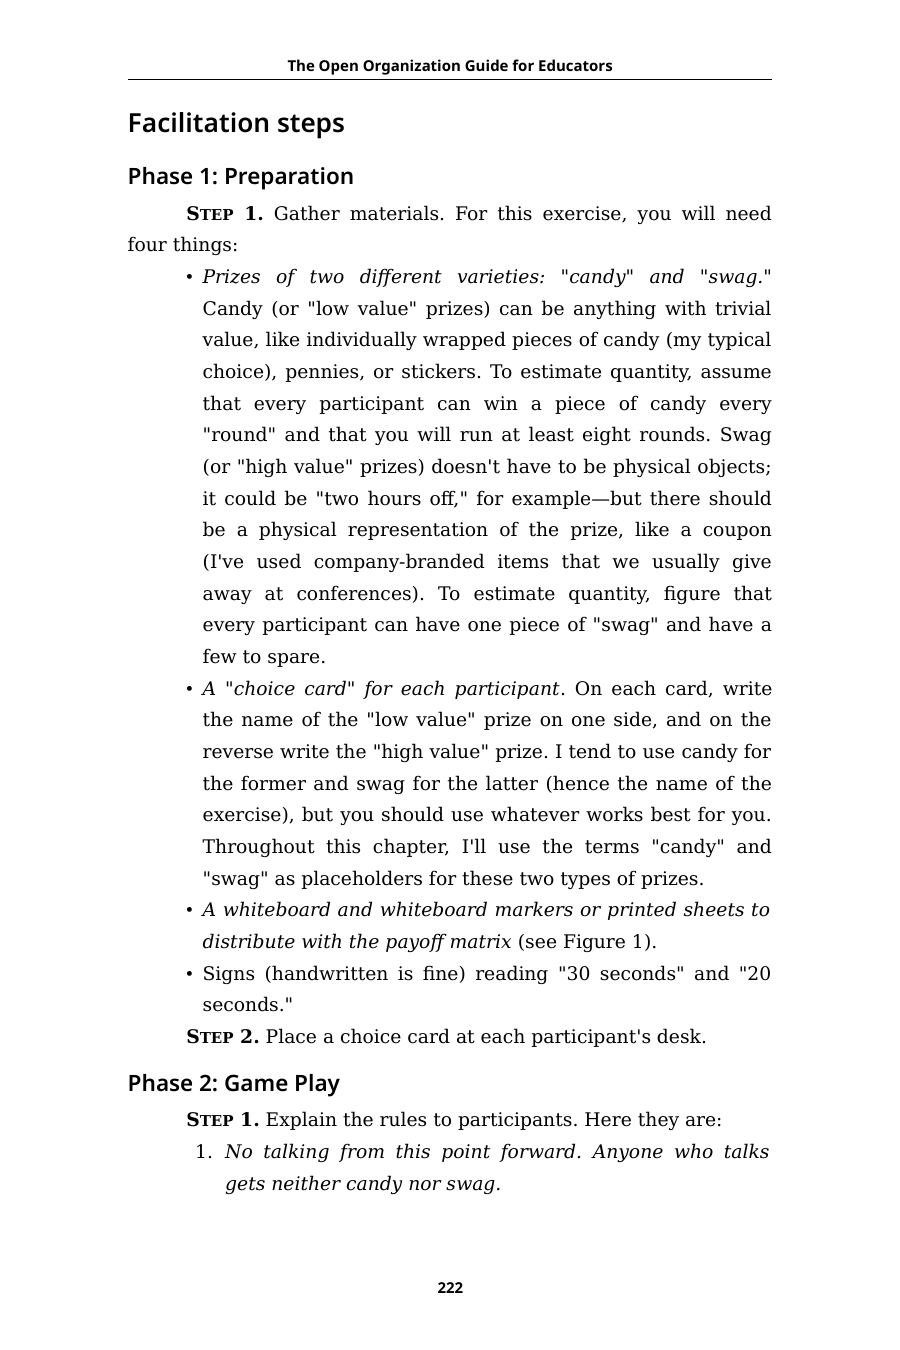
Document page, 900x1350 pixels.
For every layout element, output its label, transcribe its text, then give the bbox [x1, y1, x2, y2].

text Step 1. Gather materials. For this exercise, you will need four things: [127, 202, 772, 256]
subtitle Phase 1: Preparation [127, 164, 772, 190]
list Signs (handwritten is fine) reading "30 seconds" and "20 seconds." [186, 963, 772, 1016]
list A whiteboard and whiteboard markers or printed sheets to distribute with the payoff matrix (see Figure 1). [186, 899, 772, 953]
text Step 2. Place a choice card at each participant's desk. [127, 1026, 772, 1048]
list Prizes of two different varieties: "candy" and "swag." Candy (or "low value" prizes) can be anything with trivial value, like individually wrapped pieces of candy (my typical choice), pennies, or stickers. To estimate quantity, assume that every participant can win a piece of candy every "round" and that you will run at least eight rounds. Swag (or "high value" prizes) doesn't have to be physical objects; it could be "two hours off," for example—but there should be a physical representation of the prize, like a coupon (I've used company-branded items that we usually give away at conferences). To estimate quantity, figure that every participant can have one piece of "swag" and have a few to spare. [186, 266, 772, 668]
subtitle Facilitation steps [127, 109, 772, 139]
text Step 1. Explain the rules to participants. Here they are: [127, 1109, 772, 1131]
list No talking from this point forward. Anyone who talks gets neither candy nor swag. [195, 1141, 772, 1194]
list A "choice card" for each participant. On each card, write the name of the "low value" prize on one side, and on the reverse write the "high value" prize. I tend to use candy for the former and swag for the latter (hence the name of the exercise), but you should use whatever works best for you. Throughout this chapter, I'll use the terms "candy" and "swag" as placeholders for these two types of prizes. [186, 678, 772, 889]
subtitle Phase 2: Game Play [127, 1071, 772, 1096]
